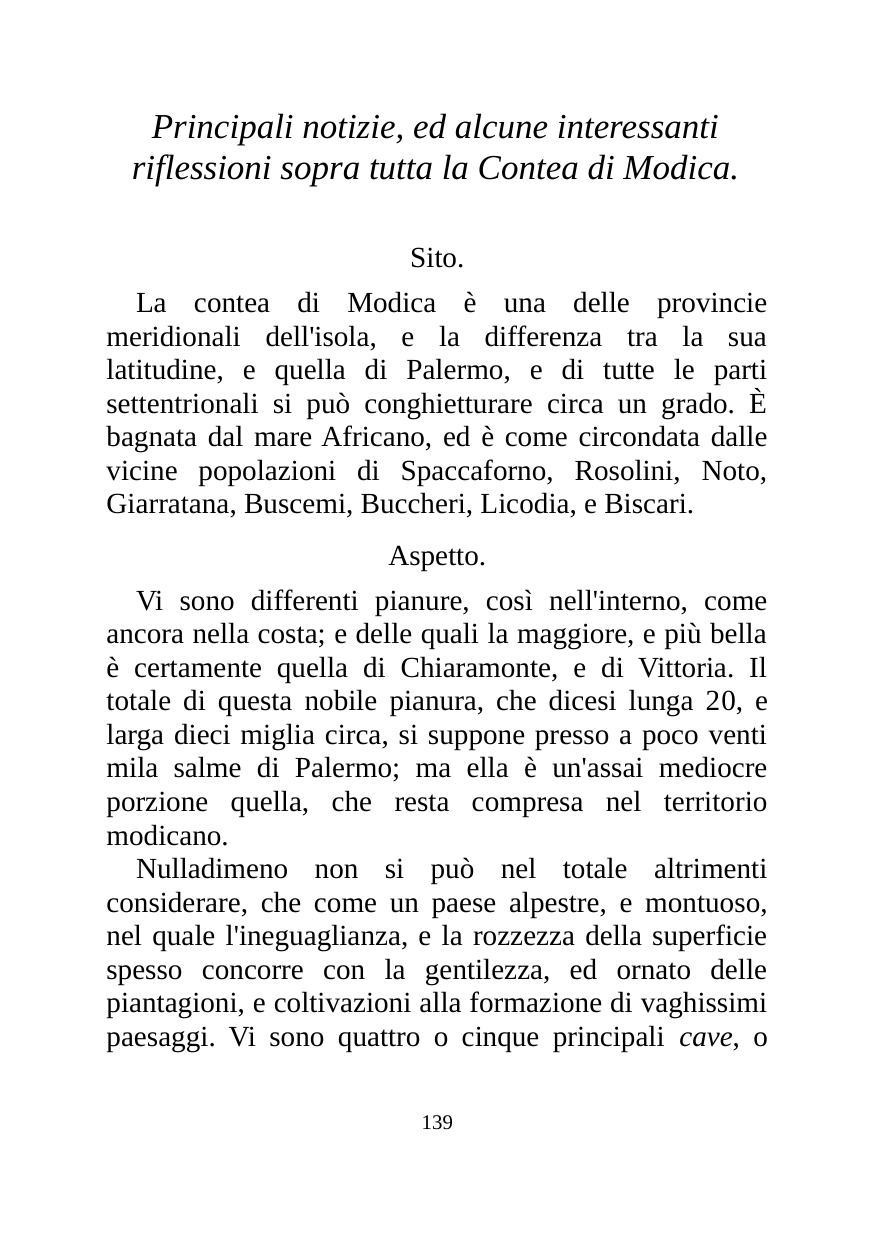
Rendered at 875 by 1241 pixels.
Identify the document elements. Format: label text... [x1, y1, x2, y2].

text Nulladimeno non si può nel totale altrimenti considerare, che come un paese alpestre, e montuoso, nel quale l'ineguaglianza, e la rozzezza della superficie spesso concorre con la gentilezza, ed ornato delle piantagioni, e coltivazioni alla formazione di vaghissimi paesaggi. Vi sono quattro o cinque principali cave, o [106, 851, 768, 1052]
subtitle Aspetto. [106, 538, 768, 571]
subtitle Sito. [106, 240, 768, 273]
text Vi sono differenti pianure, così nell'interno, come ancora nella costa; e delle quali la maggiore, e più bella è certamente quella di Chiaramonte, e di Vittoria. Il totale di questa nobile pianura, che dicesi lunga 20, e larga dieci miglia circa, si suppone presso a poco venti mila salme di Palermo; ma ella è un'assai mediocre porzione quella, che resta compresa nel territorio modicano. [106, 583, 768, 851]
text La contea di Modica è una delle provincie meridionali dell'isola, e la differenza tra la sua latitudine, e quella di Palermo, e di tutte le parti settentrionali si può conghietturare circa un grado. È bagnata dal mare Africano, ed è come circondata dalle vicine popolazioni di Spaccaforno, Rosolini, Noto, Giarratana, Buscemi, Buccheri, Licodia, e Biscari. [106, 285, 768, 520]
subtitle Principali notizie, ed alcune interessanti riflessioni sopra tutta la Contea di Modica. [106, 106, 768, 187]
